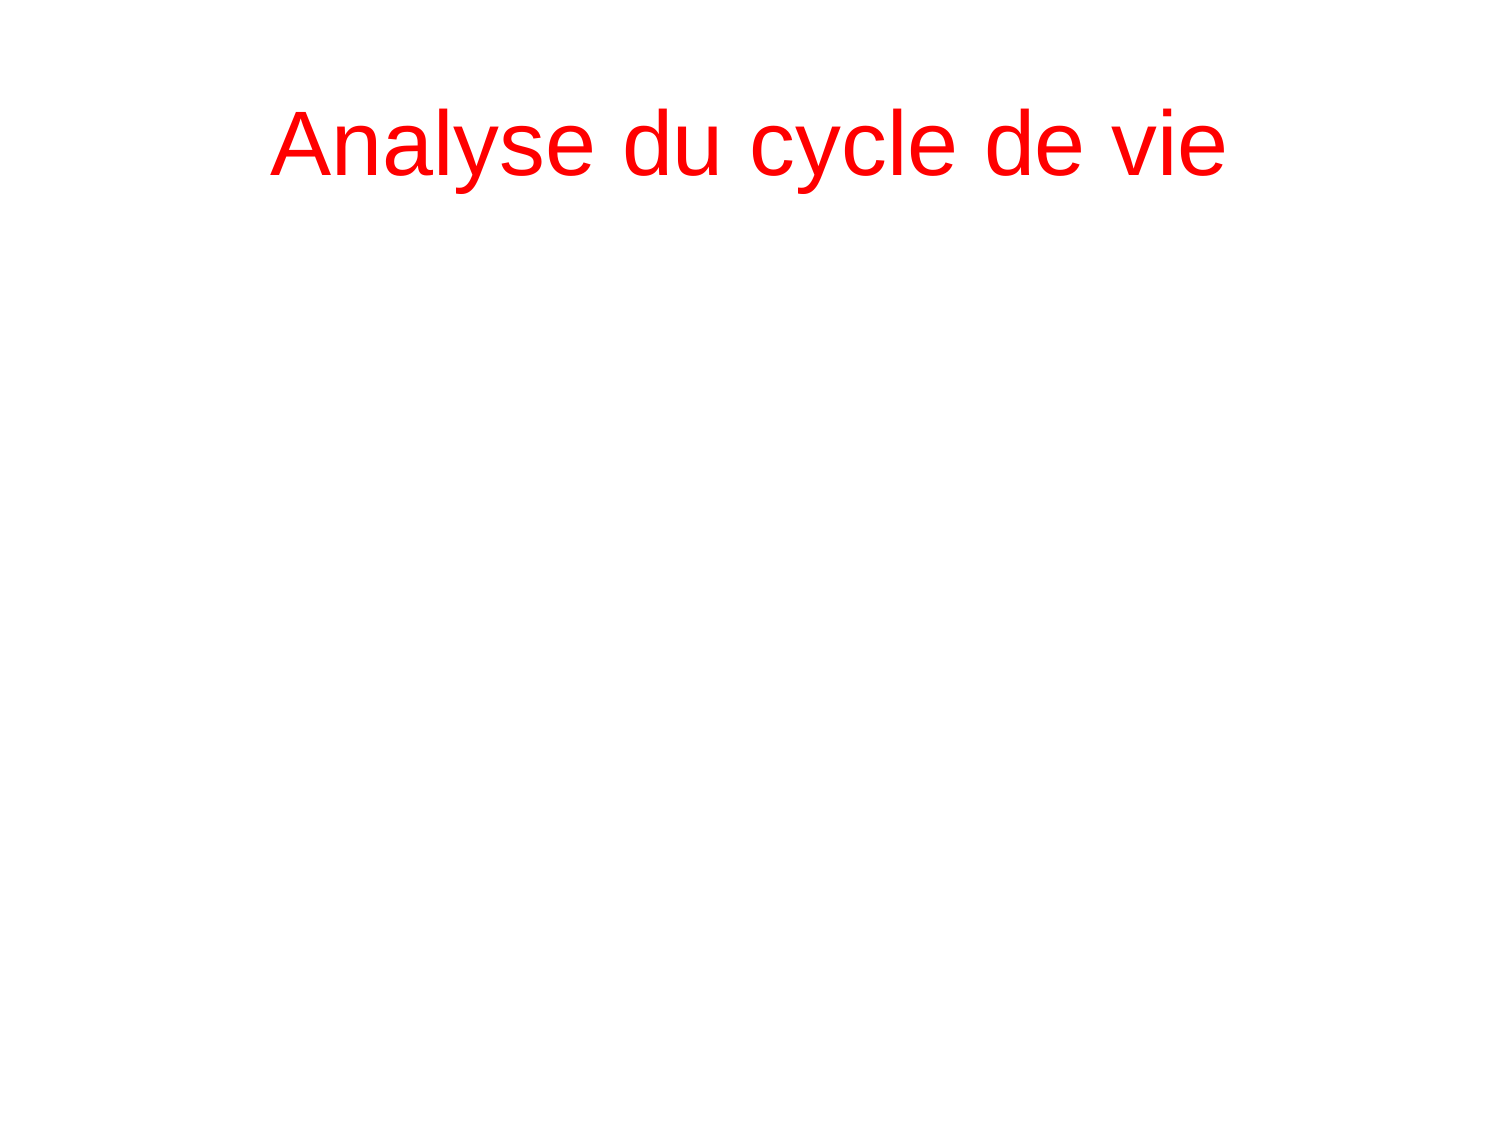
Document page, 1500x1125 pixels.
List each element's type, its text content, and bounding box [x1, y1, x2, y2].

title Analyse du cycle de vie [75, 45, 1426, 233]
